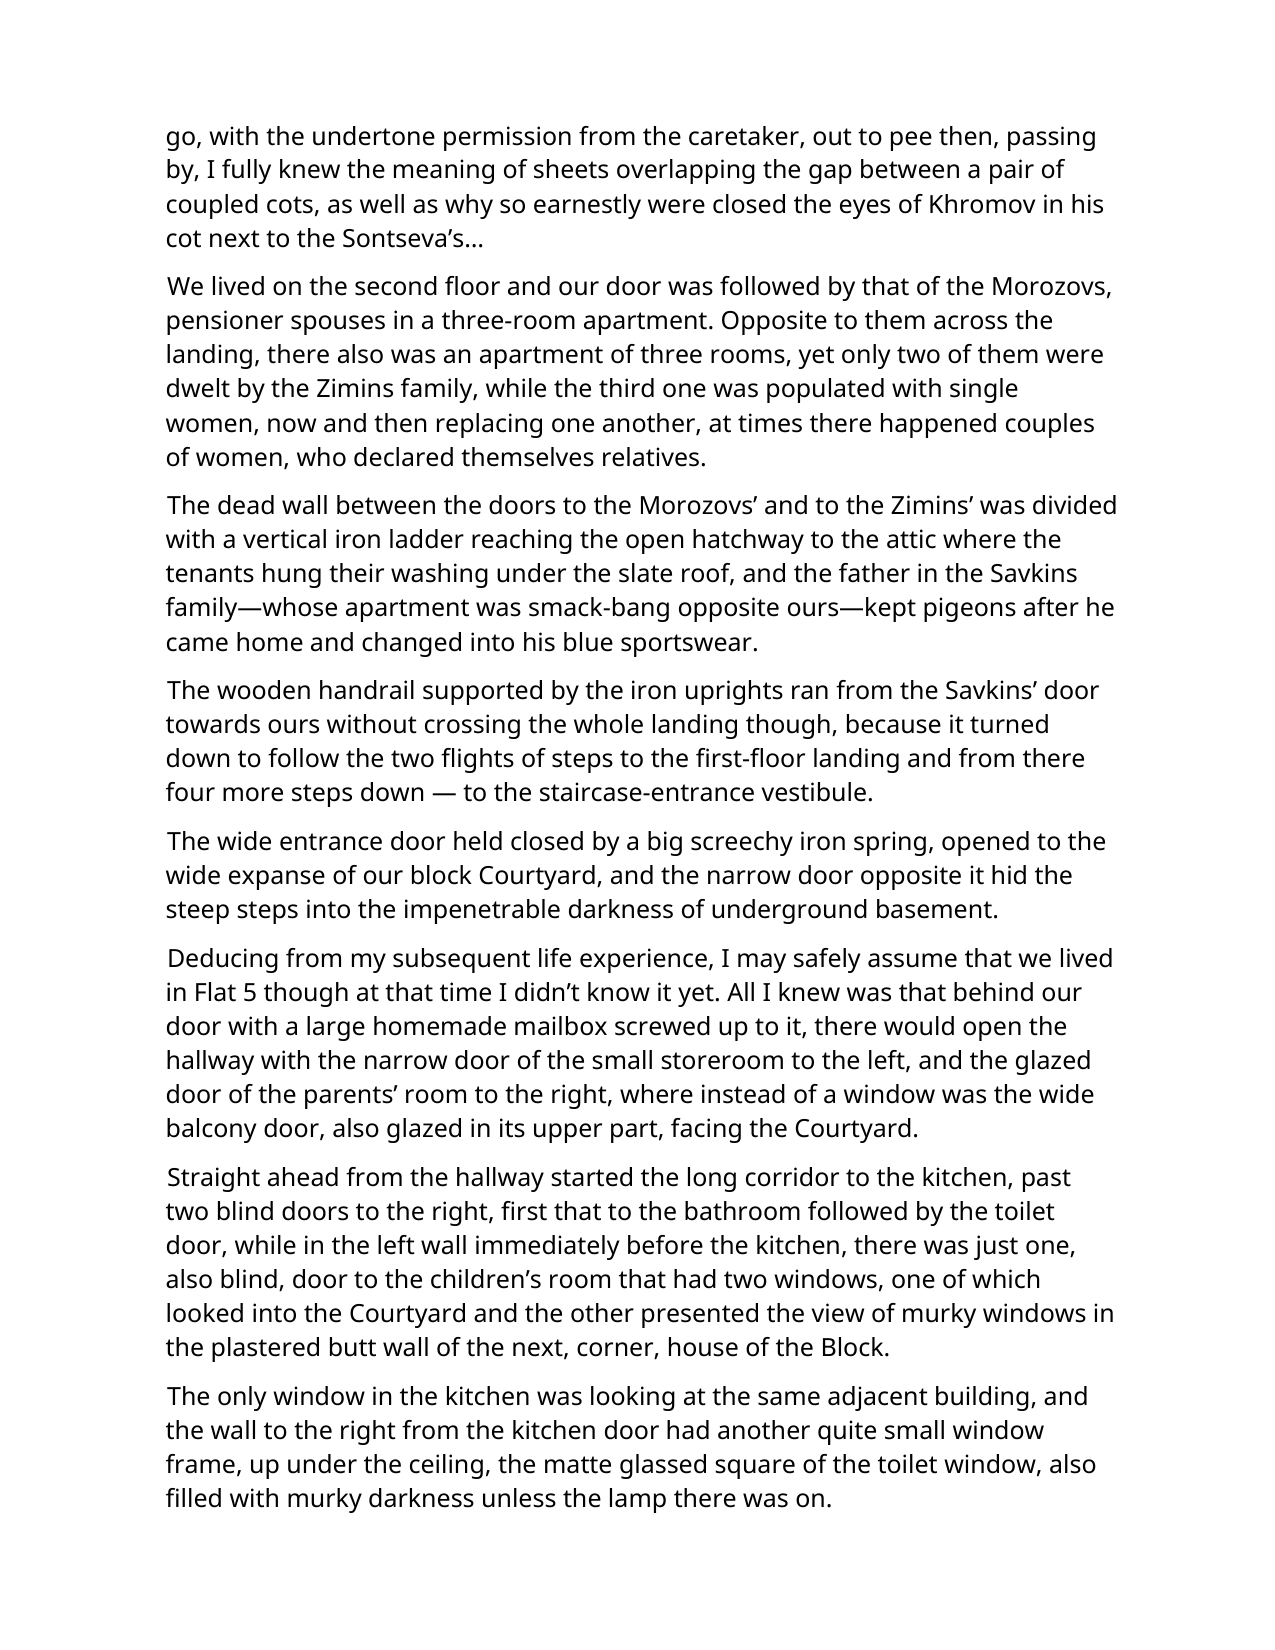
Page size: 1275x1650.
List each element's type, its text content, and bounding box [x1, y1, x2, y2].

text The wide entrance door held closed by a big screechy iron spring, opened to the wide expanse of our block Courtyard, and the narrow door opposite it hid the steep steps into the impenetrable darkness of underground basement. [165, 824, 1118, 926]
text Deducing from my subsequent life experience, I may safely assume that we lived in Flat 5 though at that time I didn’t know it yet. All I knew was that behind our door with a large homemade mailbox screwed up to it, there would open the hallway with the narrow door of the small storeroom to the left, and the glazed door of the parents’ room to the right, where instead of a window was the wide balcony door, also glazed in its upper part, facing the Courtyard. [165, 940, 1118, 1145]
text The wooden handrail supported by the iron uprights ran from the Savkins’ door towards ours without crossing the whole landing though, because it turned down to follow the two flights of steps to the first-floor landing and from there four more steps down — to the staircase-entrance vestibule. [165, 673, 1118, 809]
text go, with the undertone permission from the caretaker, out to pee then, passing by, I fully knew the meaning of sheets overlapping the gap between a pair of coupled cots, as well as why so earnestly were closed the eyes of Khromov in his cot next to the Sontseva’s… [165, 118, 1118, 254]
text We lived on the second floor and our door was followed by that of the Morozovs, pensioner spouses in a three-room apartment. Opposite to them across the landing, there also was an apartment of three rooms, yet only two of them were dwelt by the Zimins family, while the third one was populated with single women, now and then replacing one another, at times there happened couples of women, who declared themselves relatives. [165, 269, 1118, 473]
text The dead wall between the doors to the Morozovs’ and to the Zimins’ was divided with a vertical iron ladder reaching the open hatchway to the attic where the tenants hung their washing under the slate roof, and the father in the Savkins family—whose apartment was smack-bang opposite ours—kept pigeons after he came home and changed into his blue sportswear. [165, 488, 1118, 658]
text The only window in the kitchen was looking at the same adjacent building, and the wall to the right from the kitchen door had another quite small window frame, up under the ceiling, the matte glassed square of the toilet window, also filled with murky darkness unless the lamp there was on. [165, 1378, 1118, 1514]
text Straight ahead from the hallway started the long corridor to the kitchen, past two blind doors to the right, first that to the bathroom followed by the toilet door, while in the left wall immediately before the kitchen, there was just one, also blind, door to the children’s room that had two windows, one of which looked into the Courtyard and the other presented the view of murky windows in the plastered butt wall of the next, corner, house of the Block. [165, 1159, 1118, 1364]
